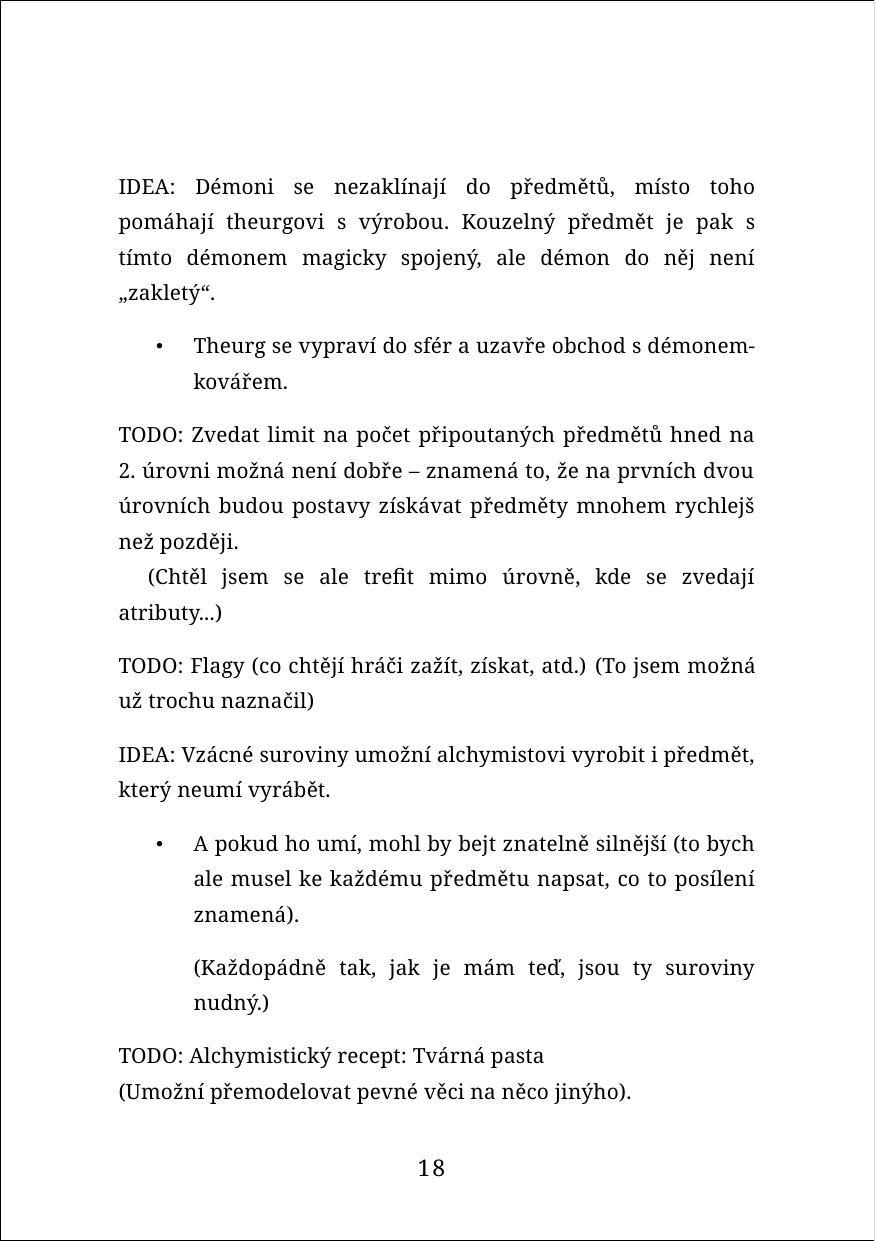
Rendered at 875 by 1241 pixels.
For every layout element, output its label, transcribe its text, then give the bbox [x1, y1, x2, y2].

text TODO: Alchymistický recept: Tvárná pasta (Umožní přemodelovat pevné věci na něco jinýho). [118, 1042, 756, 1106]
list (Každopádně tak, jak je mám teď, jsou ty suroviny nudný.) [156, 953, 756, 1017]
text IDEA: Démoni se nezaklínají do předmětů, místo toho pomáhají theurgovi s výrobou. Kouzelný předmět je pak s tímto démonem magicky spojený, ale démon do něj není „zakletý“. [118, 172, 756, 307]
text TODO: Flagy (co chtějí hráči zažít, získat, atd.) (To jsem možná už trochu naznačil) [118, 651, 756, 715]
text IDEA: Vzácné suroviny umožní alchymistovi vyrobit i předmět, který neumí vyrábět. [118, 740, 756, 804]
text TODO: Zvedat limit na počet připoutaných předmětů hned na 2. úrovni možná není dobře – znamená to, že na prvních dvou úrovních budou postavy získávat předměty mnohem rychlejš než později. (Chtěl jsem se ale trefit mimo úrovně, kde se zvedají atributy...) [118, 420, 756, 626]
list A pokud ho umí, mohl by bejt znatelně silnější (to bych ale musel ke každému předmětu napsat, co to posílení znamená). [156, 829, 756, 928]
list Theurg se vypraví do sfér a uzavře obchod s démonem-kovářem. [156, 332, 756, 396]
